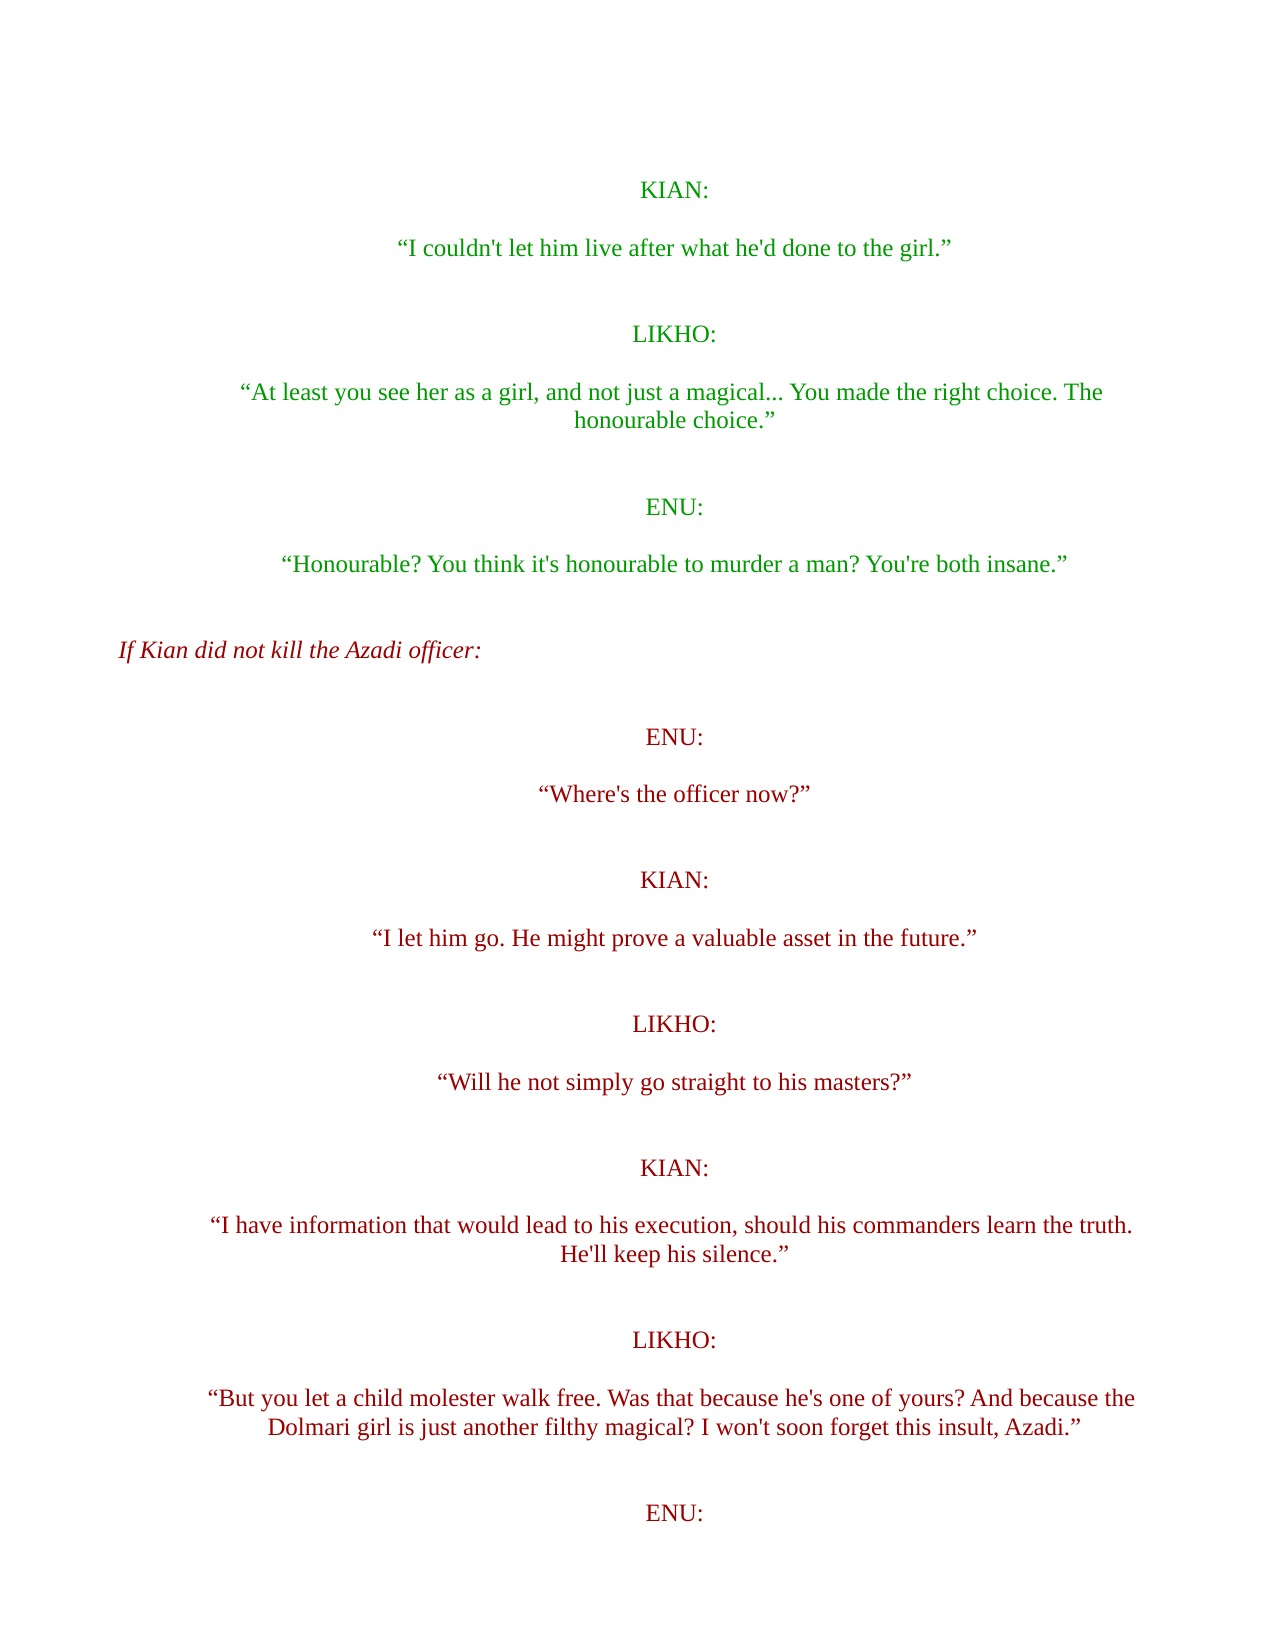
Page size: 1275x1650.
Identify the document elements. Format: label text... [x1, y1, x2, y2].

text “I have information that would lead to his execution, should his commanders learn the truth. He'll keep his silence.” [118, 1211, 1157, 1268]
text “Where's the officer now?” [118, 779, 1157, 808]
text ENU: [118, 722, 1157, 751]
text “I couldn't let him live after what he'd done to the girl.” [118, 233, 1157, 262]
text KIAN: [118, 176, 1157, 204]
text If Kian did not kill the Azadi officer: [118, 636, 1157, 664]
text KIAN: [118, 1153, 1157, 1182]
text “At least you see her as a girl, and not just a magical... You made the right choice. The honourable choice.” [118, 377, 1157, 434]
text “I let him go. He might prove a valuable asset in the future.” [118, 923, 1157, 952]
text “Honourable? You think it's honourable to murder a man? You're both insane.” [118, 549, 1157, 578]
text “But you let a child molester walk free. Was that because he's one of yours? And because the Dolmari girl is just another filthy magical? I won't soon forget this insult, Azadi.” [118, 1383, 1157, 1441]
text ENU: [118, 492, 1157, 521]
text LIKHO: [118, 1326, 1157, 1354]
text LIKHO: [118, 319, 1157, 348]
text ENU: [118, 1498, 1157, 1527]
text “Will he not simply go straight to his masters?” [118, 1067, 1157, 1096]
text KIAN: [118, 866, 1157, 894]
text LIKHO: [118, 1009, 1157, 1038]
